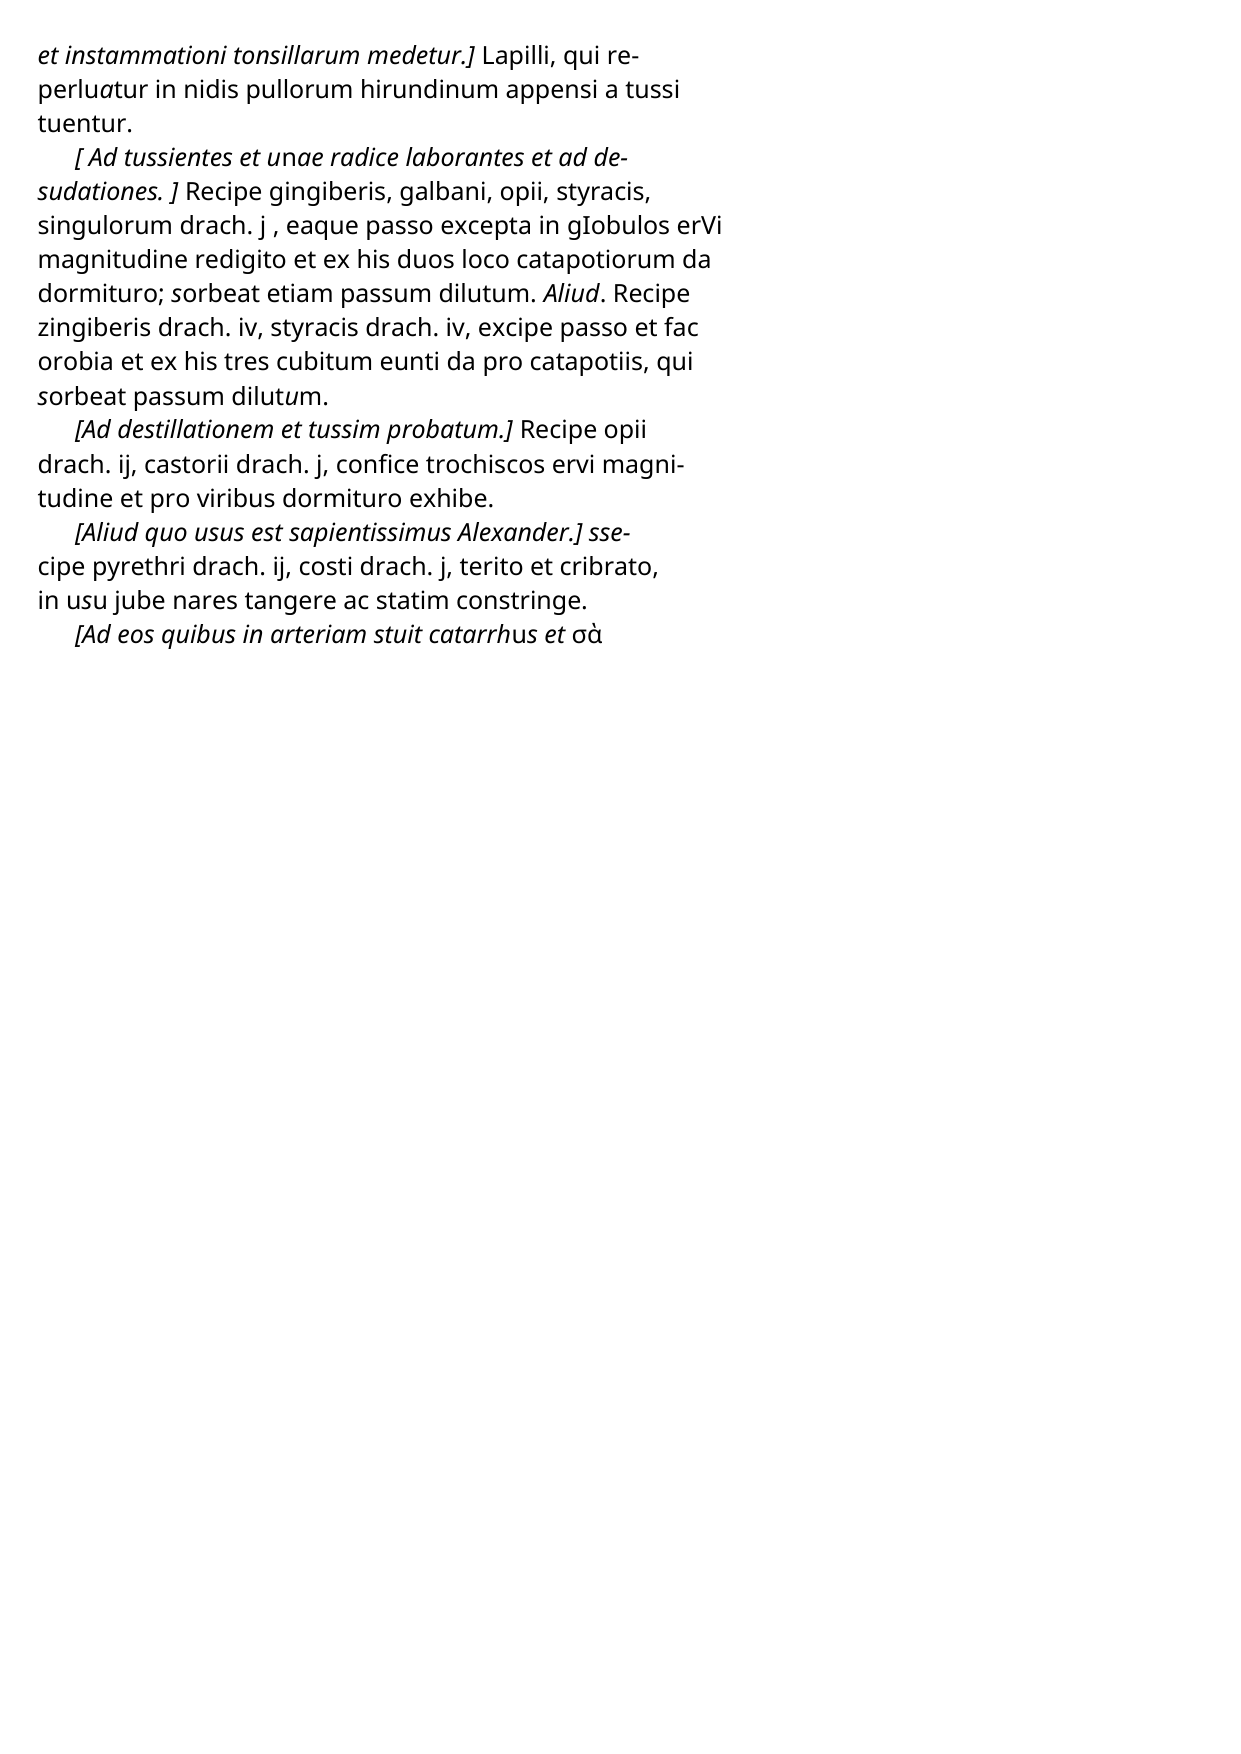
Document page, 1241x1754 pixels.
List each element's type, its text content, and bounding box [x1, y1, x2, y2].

text [ Ad tussientes et unae radice laborantes et ad de- sudationes. ] Recipe gingiberis, galbani, opii, styracis, singulorum drach. j , eaque passo excepta in gIobulos erVi magnitudine redigito et ex his duos loco catapotiorum da dormituro; sorbeat etiam passum dilutum. Aliud. Recipe zingiberis drach. iv, styracis drach. iv, excipe passo et fac orobia et ex his tres cubitum eunti da pro catapotiis, qui sorbeat passum dilutum. [37, 140, 1203, 412]
text et instammationi tonsillarum medetur.] Lapilli, qui re- perluatur in nidis pullorum hirundinum appensi a tussi tuentur. [37, 37, 1203, 140]
text [Ad destillationem et tussim probatum.] Recipe opii drach. ij, castorii drach. j, confice trochiscos ervi magni- tudine et pro viribus dormituro exhibe. [37, 412, 1203, 514]
text [Ad eos quibus in arteriam stuit catarrhus et σὰ [37, 617, 1203, 651]
text [Aliud quo usus est sapientissimus Alexander.] sse- cipe pyrethri drach. ij, costi drach. j, terito et cribrato, in usu jube nares tangere ac statim constringe. [37, 514, 1203, 617]
